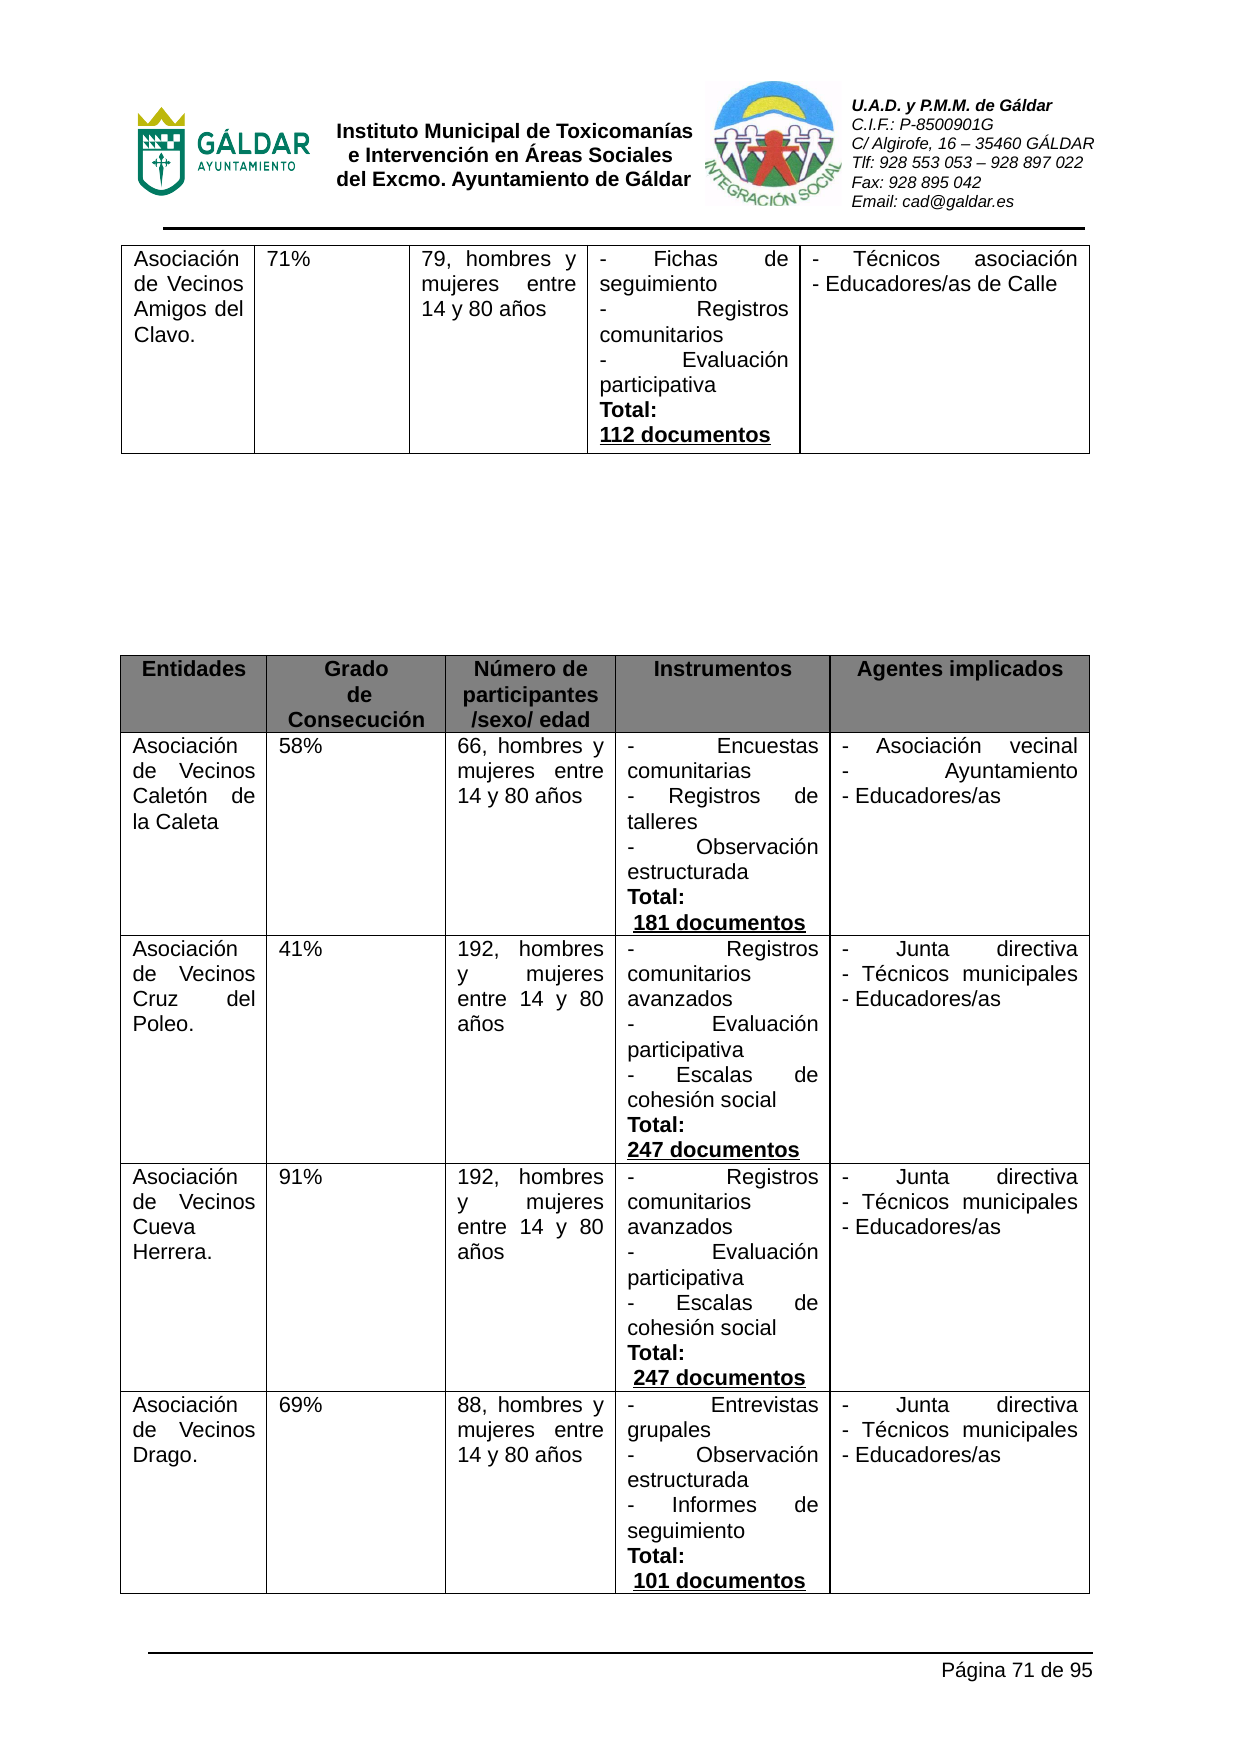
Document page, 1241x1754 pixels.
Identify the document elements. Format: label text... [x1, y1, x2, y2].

table_cell 69% [267, 1392, 445, 1593]
table_cell 58% [267, 733, 445, 935]
table_header Número de participantes /sexo/ edad [446, 656, 615, 732]
table_header Agentes implicados [831, 656, 1089, 732]
table_cell - Registros comunitarios avanzados - Evaluación participativa - Escalas de cohesión social Total: 247 documentos [616, 936, 829, 1163]
table_cell - Registros comunitarios avanzados - Evaluación participativa - Escalas de cohesión social Total: 247 documentos [616, 1164, 829, 1391]
table_cell - Junta directiva - Técnicos municipales - Educadores/as [831, 1392, 1089, 1593]
table_cell - Junta directiva - Técnicos municipales - Educadores/as [831, 1164, 1089, 1391]
table_cell 192, hombres y mujeres entre 14 y 80 años [446, 1164, 615, 1391]
table_cell 79, hombres y mujeres entre 14 y 80 años [410, 246, 587, 453]
table_cell Asociación de Vecinos Cruz del Poleo. [121, 936, 266, 1163]
table_cell 88, hombres y mujeres entre 14 y 80 años [446, 1392, 615, 1593]
table_cell 91% [267, 1164, 445, 1391]
picture [120, 84, 325, 218]
table_cell - Entrevistas grupales - Observación estructurada - Informes de seguimiento Total: 101 documentos [616, 1392, 829, 1593]
table_header Entidades [121, 656, 266, 732]
table_cell 71% [255, 246, 409, 453]
table_cell - Encuestas comunitarias - Registros de talleres - Observación estructurada Total: 181 documentos [616, 733, 829, 935]
table_cell Asociación de Vecinos Amigos del Clavo. [122, 246, 254, 453]
table_cell - Asociación vecinal - Ayuntamiento - Educadores/as [831, 733, 1089, 935]
table_cell Asociación de Vecinos Caletón de la Caleta [121, 733, 266, 935]
table_cell - Técnicos asociación - Educadores/as de Calle [801, 246, 1089, 453]
table_cell - Fichas de seguimiento - Registros comunitarios - Evaluación participativa Total: 112 documentos [588, 246, 799, 453]
table_header Grado de Consecución [267, 656, 445, 732]
table_header Instrumentos [616, 656, 829, 732]
table_cell Asociación de Vecinos Drago. [121, 1392, 266, 1593]
table_cell 41% [267, 936, 445, 1163]
table_cell 66, hombres y mujeres entre 14 y 80 años [446, 733, 615, 935]
picture [705, 81, 842, 206]
table_cell 192, hombres y mujeres entre 14 y 80 años [446, 936, 615, 1163]
table_cell Asociación de Vecinos Cueva Herrera. [121, 1164, 266, 1391]
table_cell - Junta directiva - Técnicos municipales - Educadores/as [831, 936, 1089, 1163]
